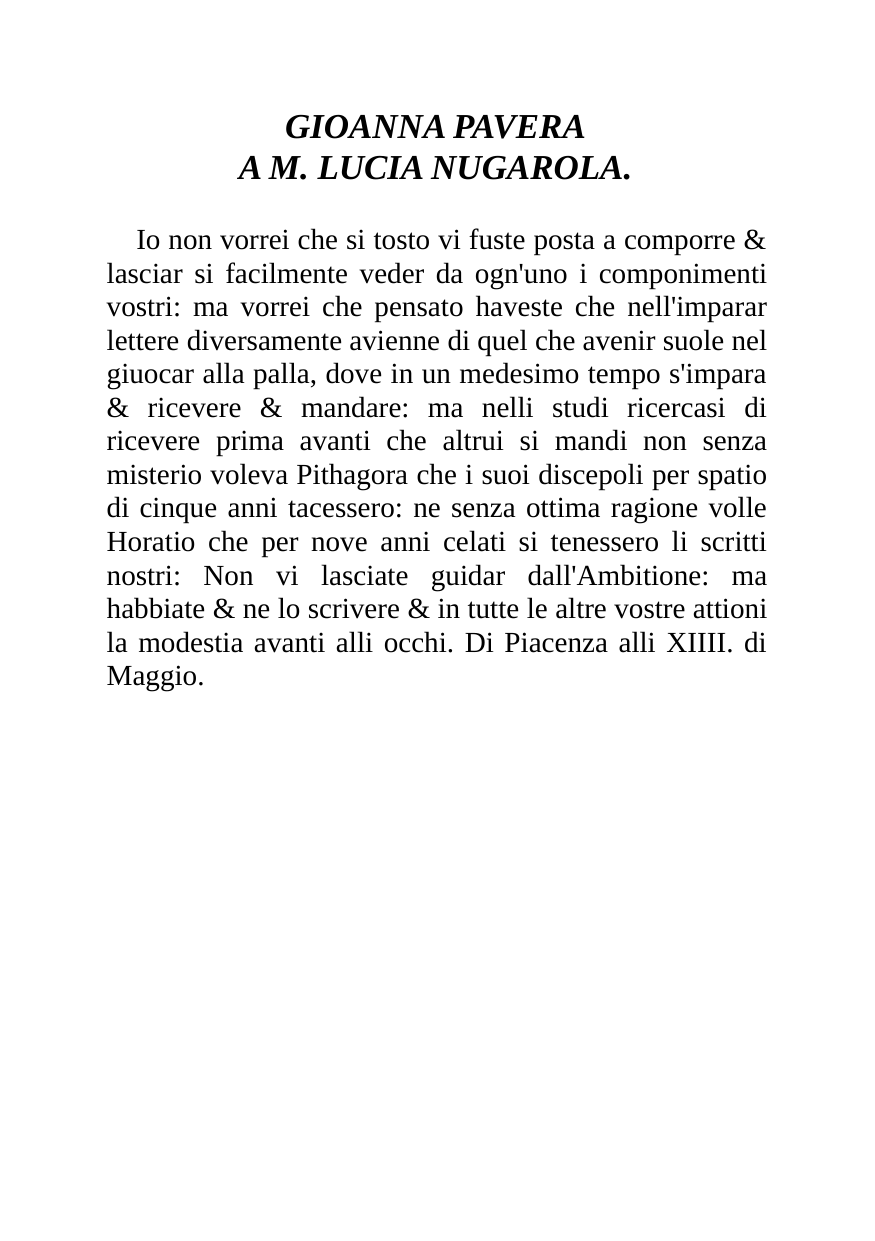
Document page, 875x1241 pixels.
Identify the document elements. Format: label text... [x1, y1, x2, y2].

text Io non vorrei che si tosto vi fuste posta a comporre & lasciar si facilmente veder da ogn'uno i componimenti vostri: ma vorrei che pensato haveste che nell'imparar lettere diversamente avienne di quel che avenir suole nel giuocar alla palla, dove in un medesimo tempo s'impara & ricevere & mandare: ma nelli studi ricercasi di ricevere prima avanti che altrui si mandi non senza misterio voleva Pithagora che i suoi discepoli per spatio di cinque anni tacessero: ne senza ottima ragione volle Horatio che per nove anni celati si tenessero li scritti nostri: Non vi lasciate guidar dall'Ambitione: ma habbiate & ne lo scrivere & in tutte le altre vostre attioni la modestia avanti alli occhi. Di Piacenza alli XIIII. di Maggio. [106, 222, 768, 692]
subtitle GIOANNA PAVERA A M. LUCIA NUGAROLA. [106, 106, 768, 187]
